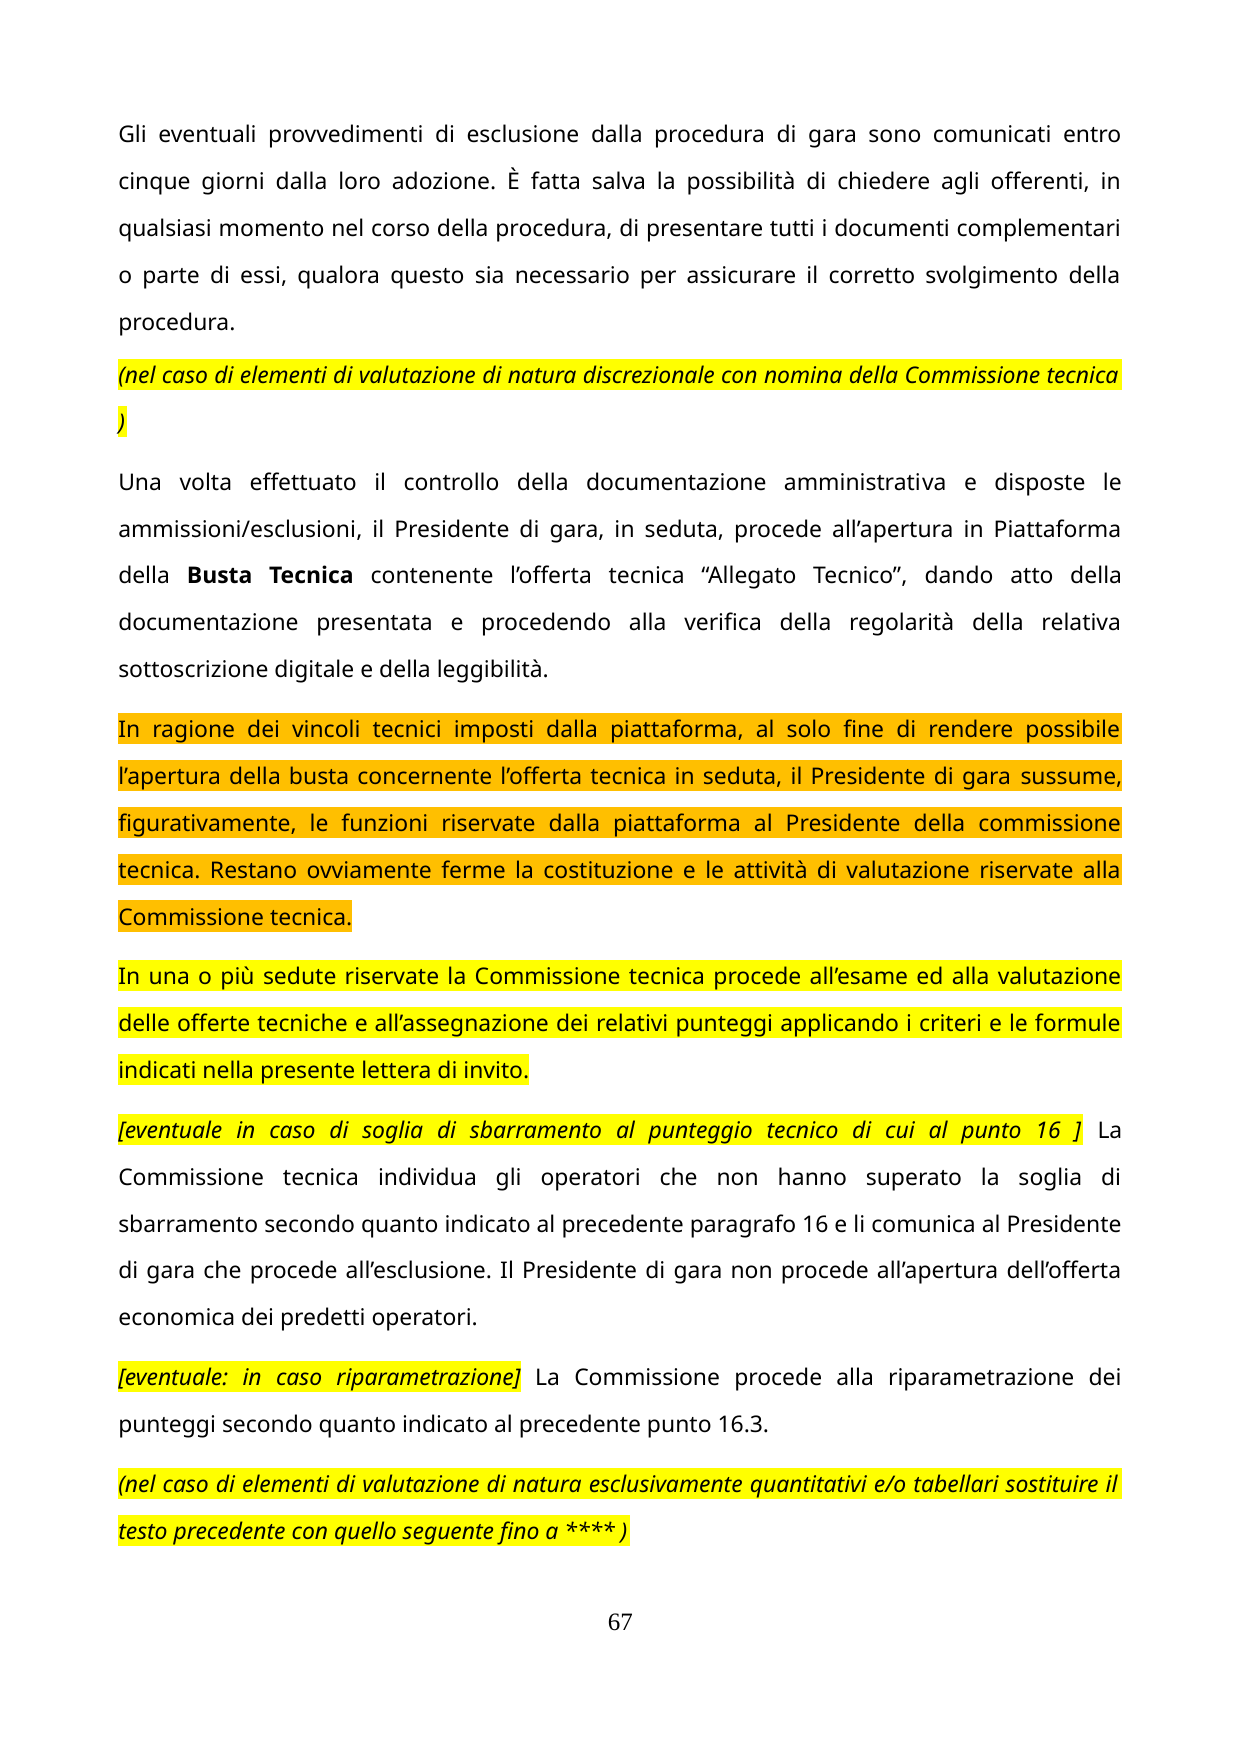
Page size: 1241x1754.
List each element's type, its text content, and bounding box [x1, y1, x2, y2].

text [eventuale: in caso riparametrazione] La Commissione procede alla riparametrazione dei punteggi secondo quanto indicato al precedente punto 16.3. [118, 1361, 1122, 1439]
text [eventuale in caso di soglia di sbarramento al punteggio tecnico di cui al punto 16 ] La Commissione tecnica individua gli operatori che non hanno superato la soglia di sbarramento secondo quanto indicato al precedente paragrafo 16 e li comunica al Presidente di gara che procede all’esclusione. Il Presidente di gara non procede all’apertura dell’offerta economica dei predetti operatori. [118, 1114, 1122, 1332]
text Gli eventuali provvedimenti di esclusione dalla procedura di gara sono comunicati entro cinque giorni dalla loro adozione. È fatta salva la possibilità di chiedere agli offerenti, in qualsiasi momento nel corso della procedura, di presentare tutti i documenti complementari o parte di essi, qualora questo sia necessario per assicurare il corretto svolgimento della procedura. [118, 118, 1122, 337]
text In una o più sedute riservate la Commissione tecnica procede all’esame ed alla valutazione delle offerte tecniche e all’assegnazione dei relativi punteggi applicando i criteri e le formule indicati nella presente lettera di invito. [118, 960, 1122, 1085]
text Una volta effettuato il controllo della documentazione amministrativa e disposte le ammissioni/esclusioni, il Presidente di gara, in seduta, procede all’apertura in Piattaforma della Busta Tecnica contenente l’offerta tecnica “Allegato Tecnico”, dando atto della documentazione presentata e procedendo alla verifica della regolarità della relativa sottoscrizione digitale e della leggibilità. [118, 466, 1122, 684]
text (nel caso di elementi di valutazione di natura esclusivamente quantitativi e/o tabellari sostituire il testo precedente con quello seguente fino a **** ) [118, 1468, 1122, 1546]
text In ragione dei vincoli tecnici imposti dalla piattaforma, al solo fine di rendere possibile l’apertura della busta concernente l’offerta tecnica in seduta, il Presidente di gara sussume, figurativamente, le funzioni riservate dalla piattaforma al Presidente della commissione tecnica. Restano ovviamente ferme la costituzione e le attività di valutazione riservate alla Commissione tecnica. [118, 713, 1122, 932]
text (nel caso di elementi di valutazione di natura discrezionale con nomina della Commissione tecnica ) [118, 359, 1122, 437]
